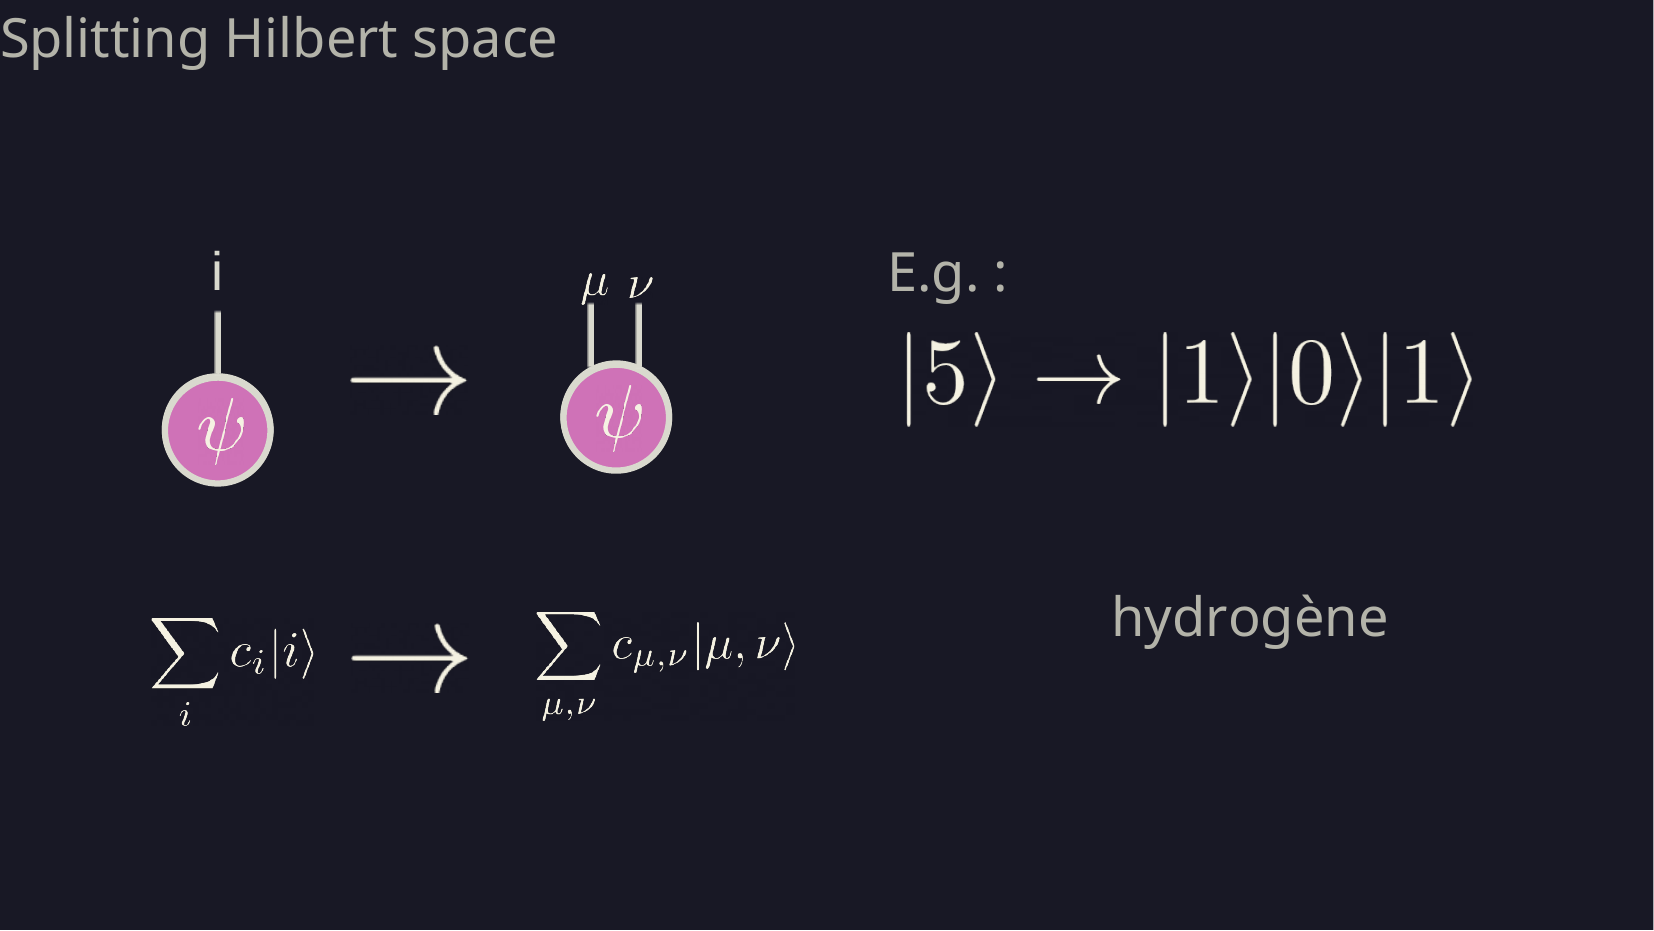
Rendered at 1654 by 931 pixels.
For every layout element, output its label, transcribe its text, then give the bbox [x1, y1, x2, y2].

picture [151, 618, 314, 726]
text_box [164, 376, 271, 484]
text_box hydrogène [1111, 578, 1654, 653]
picture [635, 300, 642, 370]
picture [581, 273, 608, 370]
picture [906, 332, 1473, 427]
text_box E.g. : [887, 232, 1023, 308]
text_box Splitting Hilbert space [0, 0, 951, 75]
picture [351, 623, 469, 693]
picture [214, 308, 221, 377]
picture [629, 277, 653, 298]
text_box i [196, 233, 244, 323]
picture [536, 612, 795, 721]
text_box [563, 363, 670, 471]
picture [198, 398, 244, 465]
picture [350, 345, 468, 415]
picture [596, 385, 642, 452]
